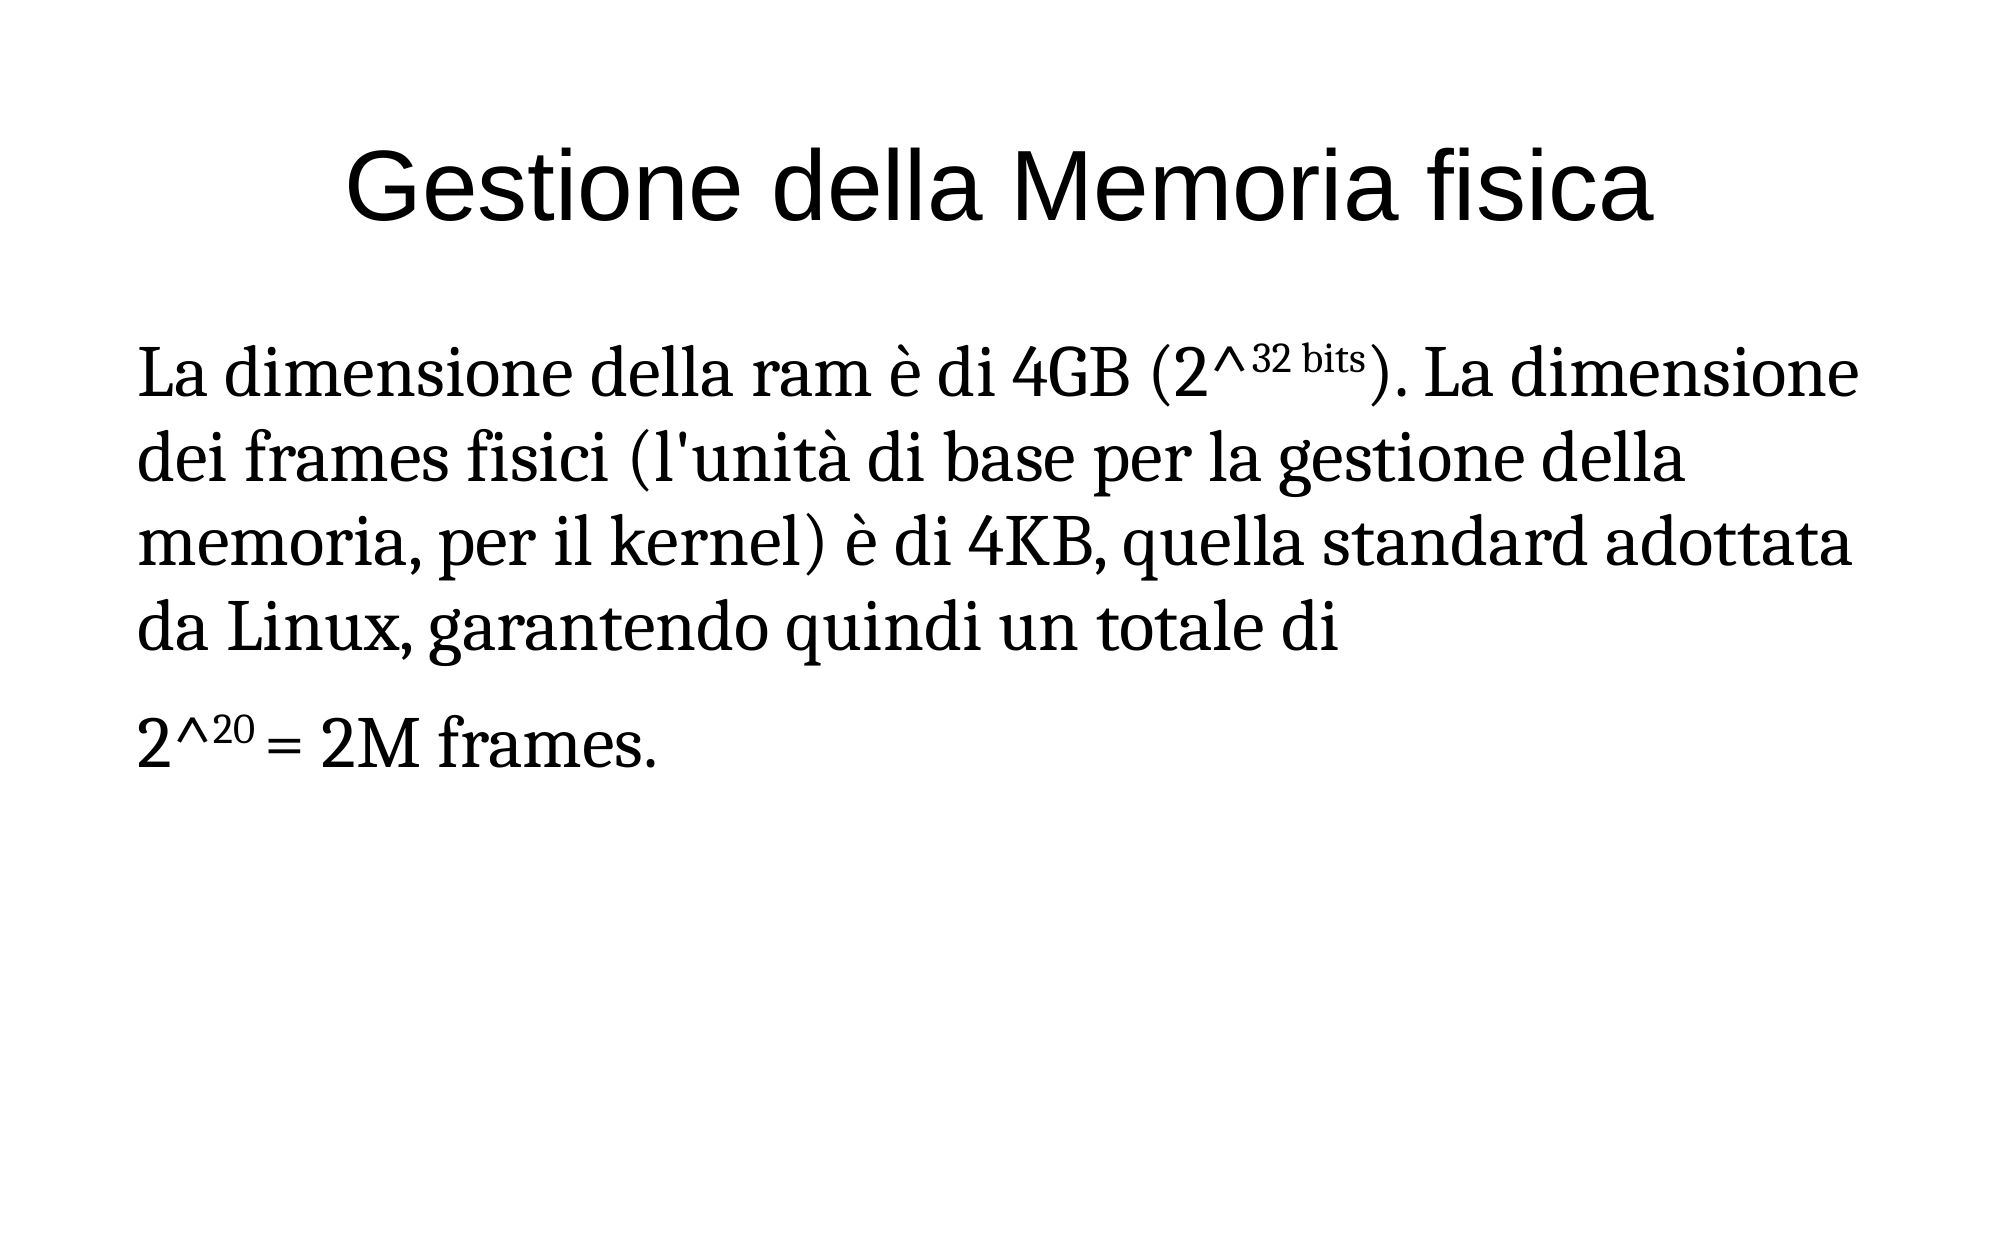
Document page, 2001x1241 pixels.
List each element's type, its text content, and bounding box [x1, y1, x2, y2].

title Gestione della Memoria fisica [137, 65, 1863, 306]
list La dimensione della ram è di 4GB (2^32 bits). La dimensione dei frames fisici (l'unità di base per la gestione della memoria, per il kernel) è di 4KB, quella standard adottata da Linux, garantendo quindi un totale di 2^20 = 2M frames. [137, 330, 1863, 1117]
